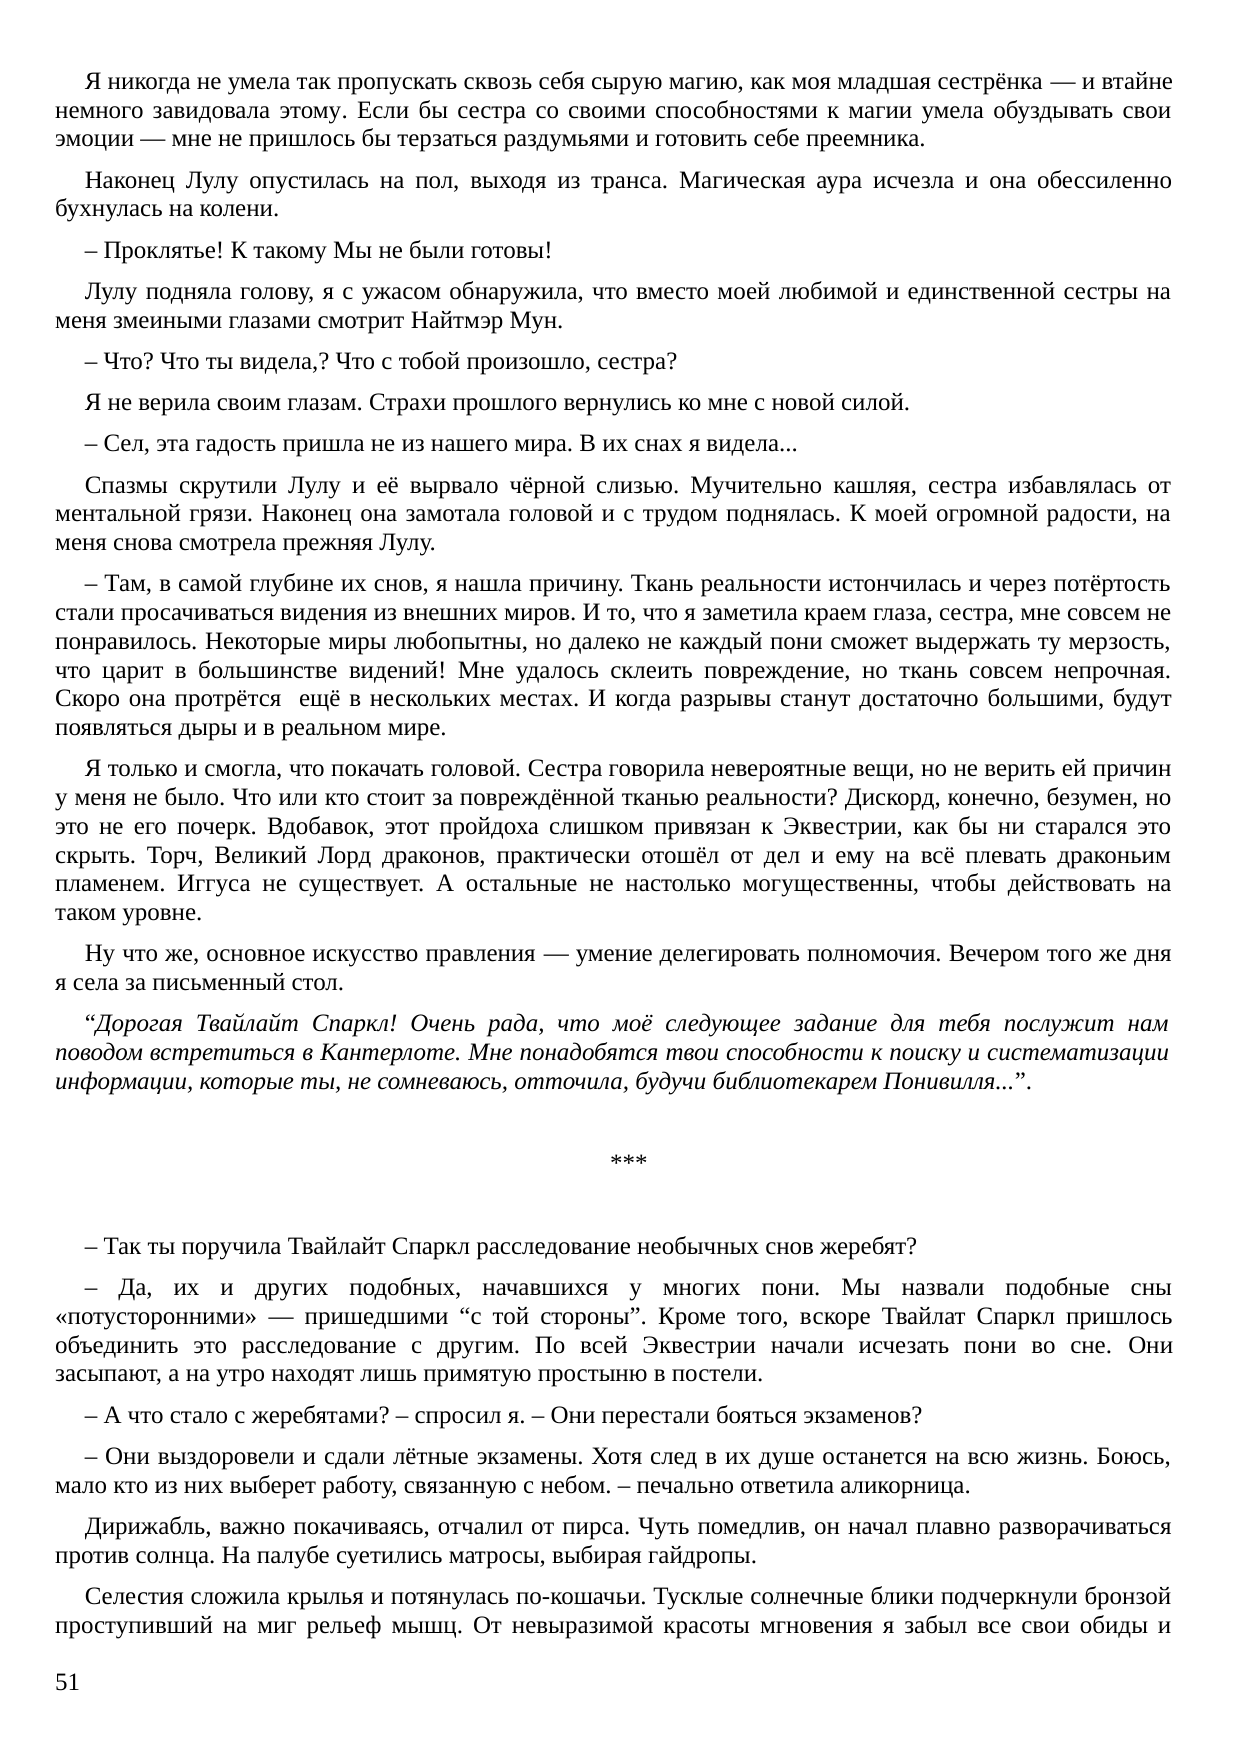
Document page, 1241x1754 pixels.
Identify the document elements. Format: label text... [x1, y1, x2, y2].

text – Да, их и других подобных, начавшихся у многих пони. Мы назвали подобные сны «потусторонними» — пришедшими “с той стороны”. Кроме того, вскоре Твайлат Спаркл пришлось объединить это расследование с другим. По всей Эквестрии начали исчезать пони во сне. Они засыпают, а на утро находят лишь примятую простыню в постели. [55, 1272, 1173, 1387]
text – Сел, эта гадость пришла не из нашего мира. В их снах я видела... [55, 428, 1173, 457]
text Ну что же, основное искусство правления — умение делегировать полномочия. Вечером того же дня я села за письменный стол. [55, 938, 1173, 996]
text Я никогда не умела так пропускать сквозь себя сырую магию, как моя младшая сестрёнка — и втайне немного завидовала этому. Если бы сестра со своими способностями к магии умела обуздывать свои эмоции — мне не пришлось бы терзаться раздумьями и готовить себе преемника. [55, 66, 1173, 152]
text Я только и смогла, что покачать головой. Сестра говорила невероятные вещи, но не верить ей причин у меня не было. Что или кто стоит за повреждённой тканью реальности? Дискорд, конечно, безумен, но это не его почерк. Вдобавок, этот пройдоха слишком привязан к Эквестрии, как бы ни старался это скрыть. Торч, Великий Лорд драконов, практически отошёл от дел и ему на всё плевать драконьим пламенем. Иггуса не существует. А остальные не настолько могущественны, чтобы действовать на таком уровне. [55, 753, 1173, 926]
text Селестия сложила крылья и потянулась по-кошачьи. Тусклые солнечные блики подчеркнули бронзой проступивший на миг рельеф мышц. От невыразимой красоты мгновения я забыл все свои обиды и [55, 1581, 1173, 1638]
text Я не верила своим глазам. Страхи прошлого вернулись ко мне с новой силой. [55, 387, 1173, 416]
text Спазмы скрутили Лулу и её вырвало чёрной слизью. Мучительно кашляя, сестра избавлялась от ментальной грязи. Наконец она замотала головой и с трудом поднялась. К моей огромной радости, на меня снова смотрела прежняя Лулу. [55, 470, 1173, 556]
text *** [55, 1148, 1173, 1177]
text – Проклятье! К такому Мы не были готовы! [55, 235, 1173, 263]
text – А что стало с жеребятами? – спросил я. – Они перестали бояться экзаменов? [55, 1400, 1173, 1428]
text “Дорогая Твайлайт Спаркл! Очень рада, что моё следующее задание для тебя послужит нам поводом встретиться в Кантерлоте. Мне понадобятся твои способности к поиску и систематизации информации, которые ты, не сомневаюсь, отточила, будучи библиотекарем Понивилля...”. [55, 1008, 1173, 1095]
text Наконец Лулу опустилась на пол, выходя из транса. Магическая аура исчезла и она обессиленно бухнулась на колени. [55, 165, 1173, 222]
text – Что? Что ты видела,? Что с тобой произошло, сестра? [55, 346, 1173, 375]
text Лулу подняла голову, я с ужасом обнаружила, что вместо моей любимой и единственной сестры на меня змеиными глазами смотрит Найтмэр Мун. [55, 276, 1173, 333]
text Дирижабль, важно покачиваясь, отчалил от пирса. Чуть помедлив, он начал плавно разворачиваться против солнца. На палубе суетились матросы, выбирая гайдропы. [55, 1511, 1173, 1568]
text – Там, в самой глубине их снов, я нашла причину. Ткань реальности истончилась и через потёртость стали просачиваться видения из внешних миров. И то, что я заметила краем глаза, сестра, мне совсем не понравилось. Некоторые миры любопытны, но далеко не каждый пони сможет выдержать ту мерзость, что царит в большинстве видений! Мне удалось склеить повреждение, но ткань совсем непрочная. Скоро она протрётся ещё в нескольких местах. И когда разрывы станут достаточно большими, будут появляться дыры и в реальном мире. [55, 568, 1173, 741]
text – Так ты поручила Твайлайт Спаркл расследование необычных снов жеребят? [55, 1231, 1173, 1260]
text – Они выздоровели и сдали лётные экзамены. Хотя след в их душе останется на всю жизнь. Боюсь, мало кто из них выберет работу, связанную с небом. – печально ответила аликорница. [55, 1441, 1173, 1498]
